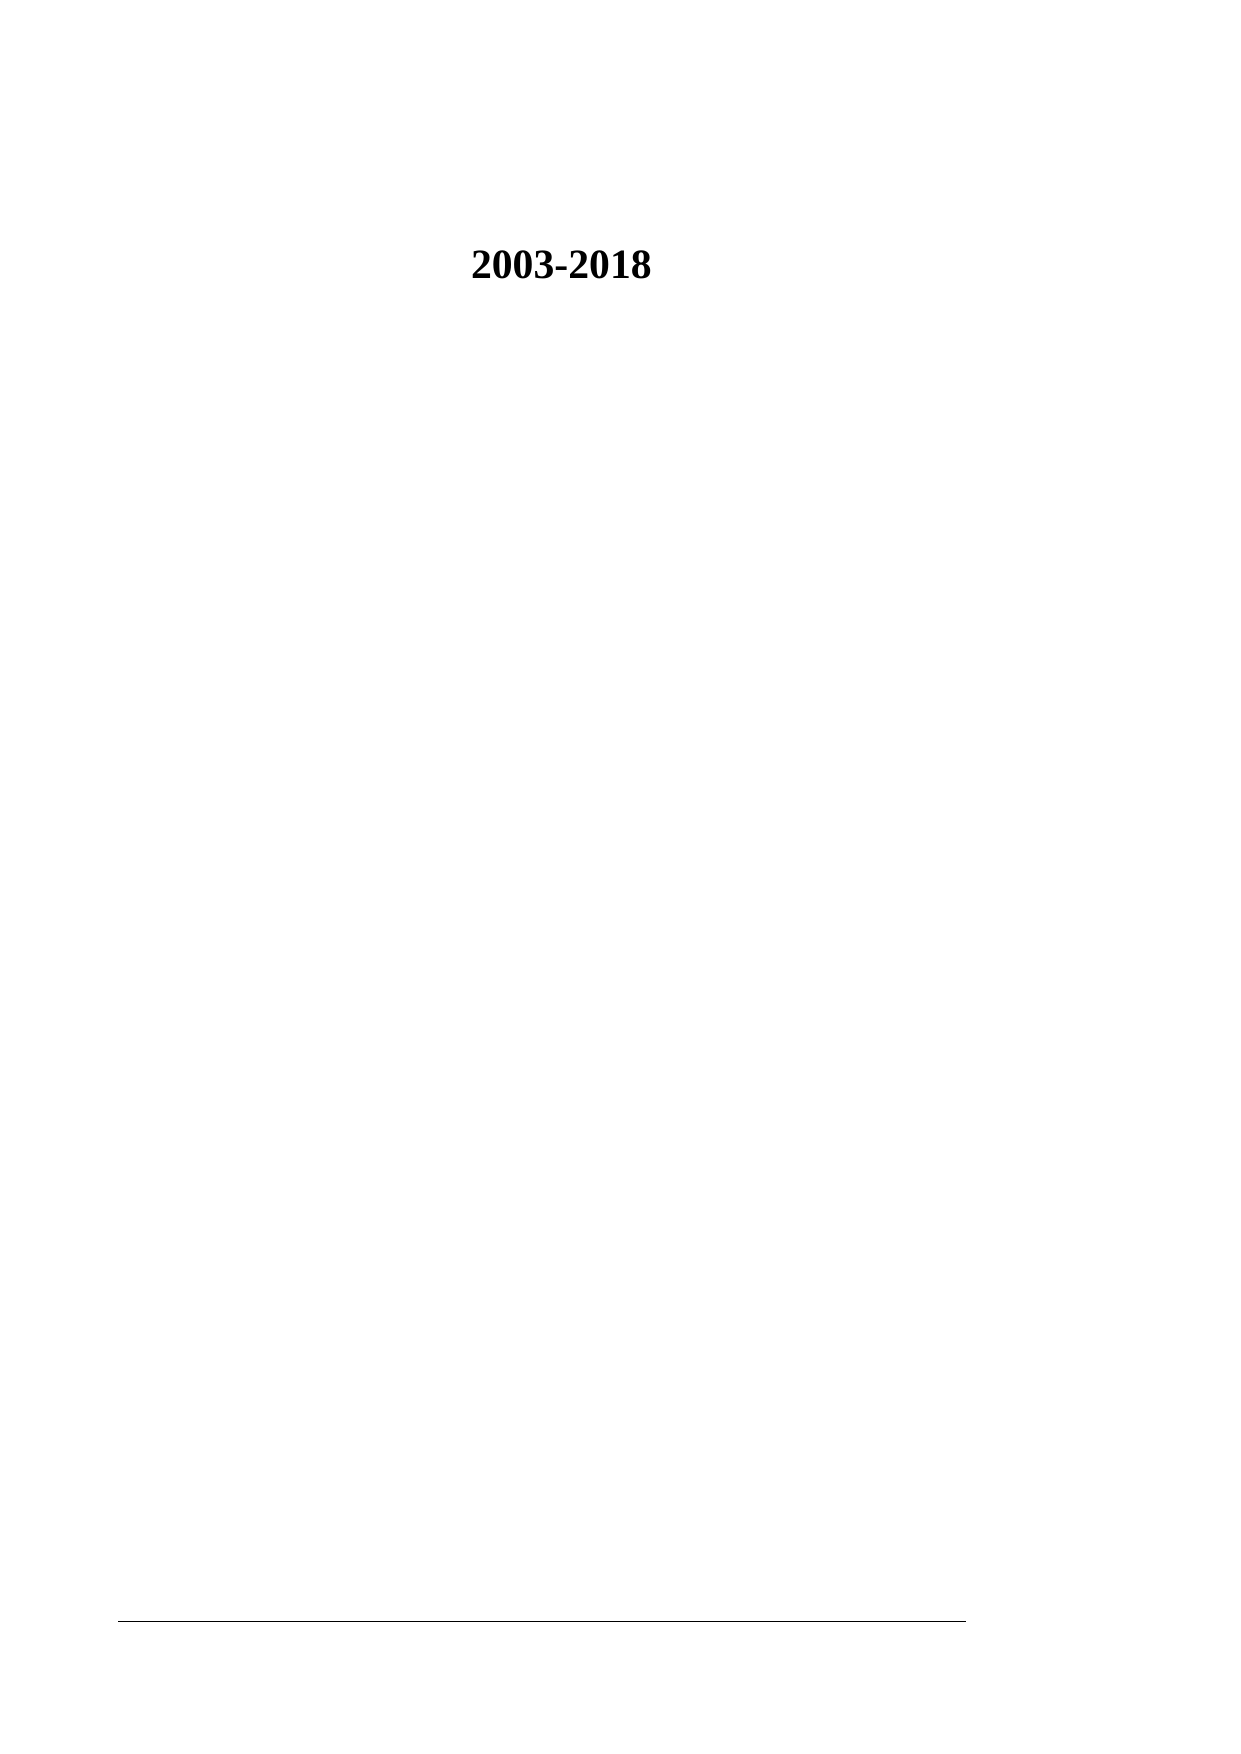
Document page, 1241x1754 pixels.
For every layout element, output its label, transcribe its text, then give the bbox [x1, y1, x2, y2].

text 2003-2018 [118, 239, 1004, 287]
